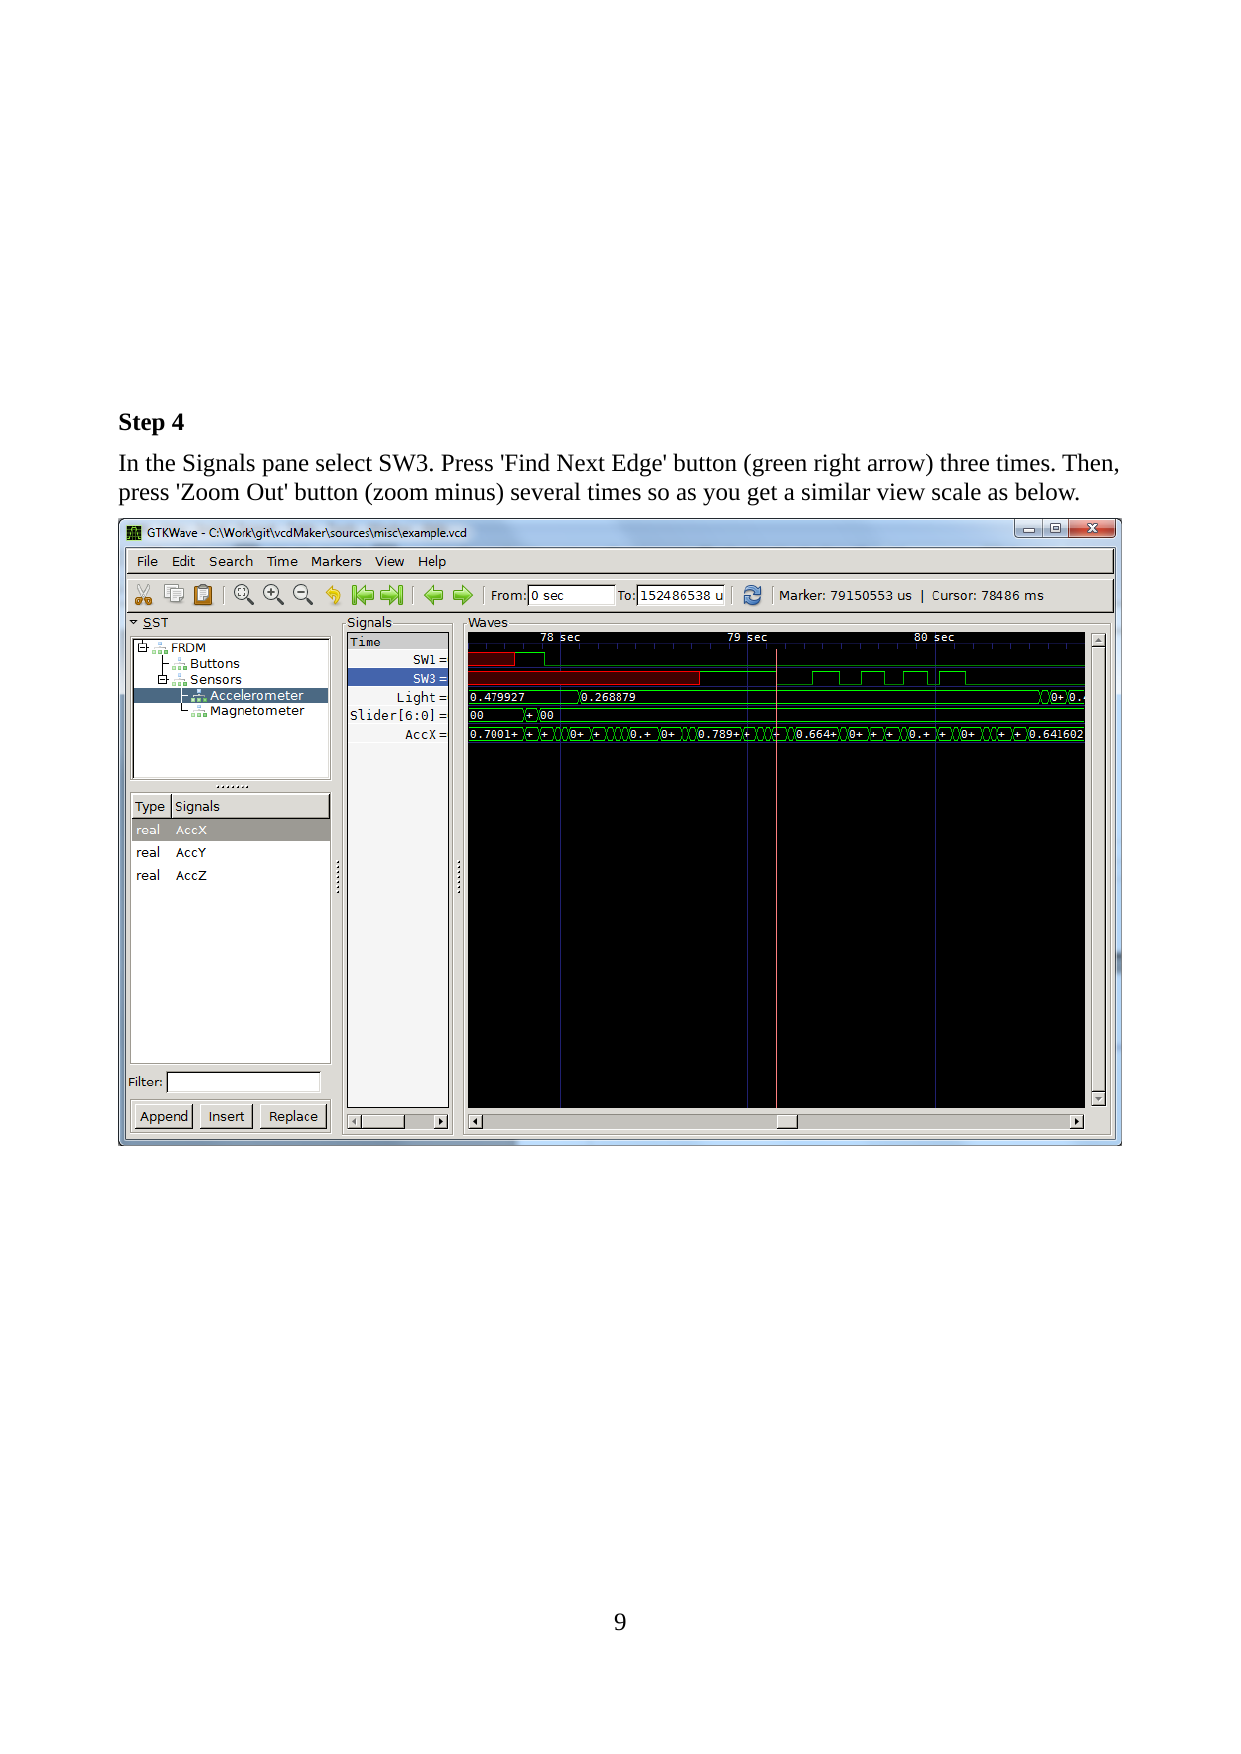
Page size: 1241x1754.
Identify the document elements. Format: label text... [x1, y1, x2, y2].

text Step 4 [118, 407, 1122, 436]
text In the Signals pane select SW3. Press 'Find Next Edge' button (green right arrow) three times. Then, press 'Zoom Out' button (zoom minus) several times so as you get a similar view scale as below. [118, 448, 1122, 506]
picture [118, 518, 1122, 1146]
